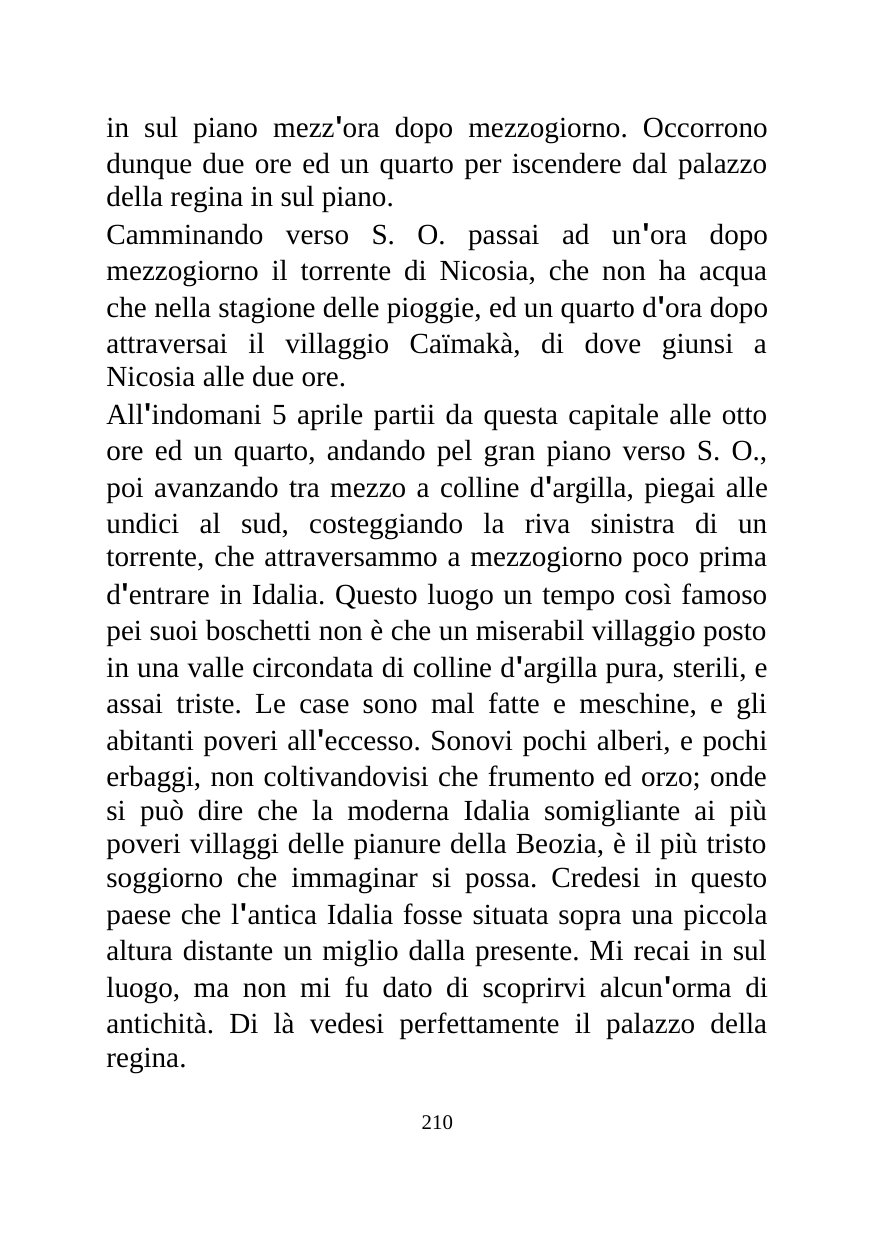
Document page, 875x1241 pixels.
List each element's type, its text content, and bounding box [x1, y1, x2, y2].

text Camminando verso S. O. passai ad un'ora dopo mezzogiorno il torrente di Nicosia, che non ha acqua che nella stagione delle pioggie, ed un quarto d'ora dopo attraversai il villaggio Caïmakà, di dove giunsi a Nicosia alle due ore. [106, 213, 768, 393]
text All'indomani 5 aprile partii da questa capitale alle otto ore ed un quarto, andando pel gran piano verso S. O., poi avanzando tra mezzo a colline d'argilla, piegai alle undici al sud, costeggiando la riva sinistra di un torrente, che attraversammo a mezzogiorno poco prima d'entrare in Idalia. Questo luogo un tempo così famoso pei suoi boschetti non è che un miserabil villaggio posto in una valle circondata di colline d'argilla pura, sterili, e assai triste. Le case sono mal fatte e meschine, e gli abitanti poveri all'eccesso. Sonovi pochi alberi, e pochi erbaggi, non coltivandovisi che frumento ed orzo; onde si può dire che la moderna Idalia somigliante ai più poveri villaggi delle pianure della Beozia, è il più tristo soggiorno che immaginar si possa. Credesi in questo paese che l'antica Idalia fosse situata sopra una piccola altura distante un miglio dalla presente. Mi recai in sul luogo, ma non mi fu dato di scoprirvi alcun'orma di antichità. Di là vedesi perfettamente il palazzo della regina. [106, 393, 768, 1073]
text in sul piano mezz'ora dopo mezzogiorno. Occorrono dunque due ore ed un quarto per iscendere dal palazzo della regina in sul piano. [106, 106, 768, 213]
